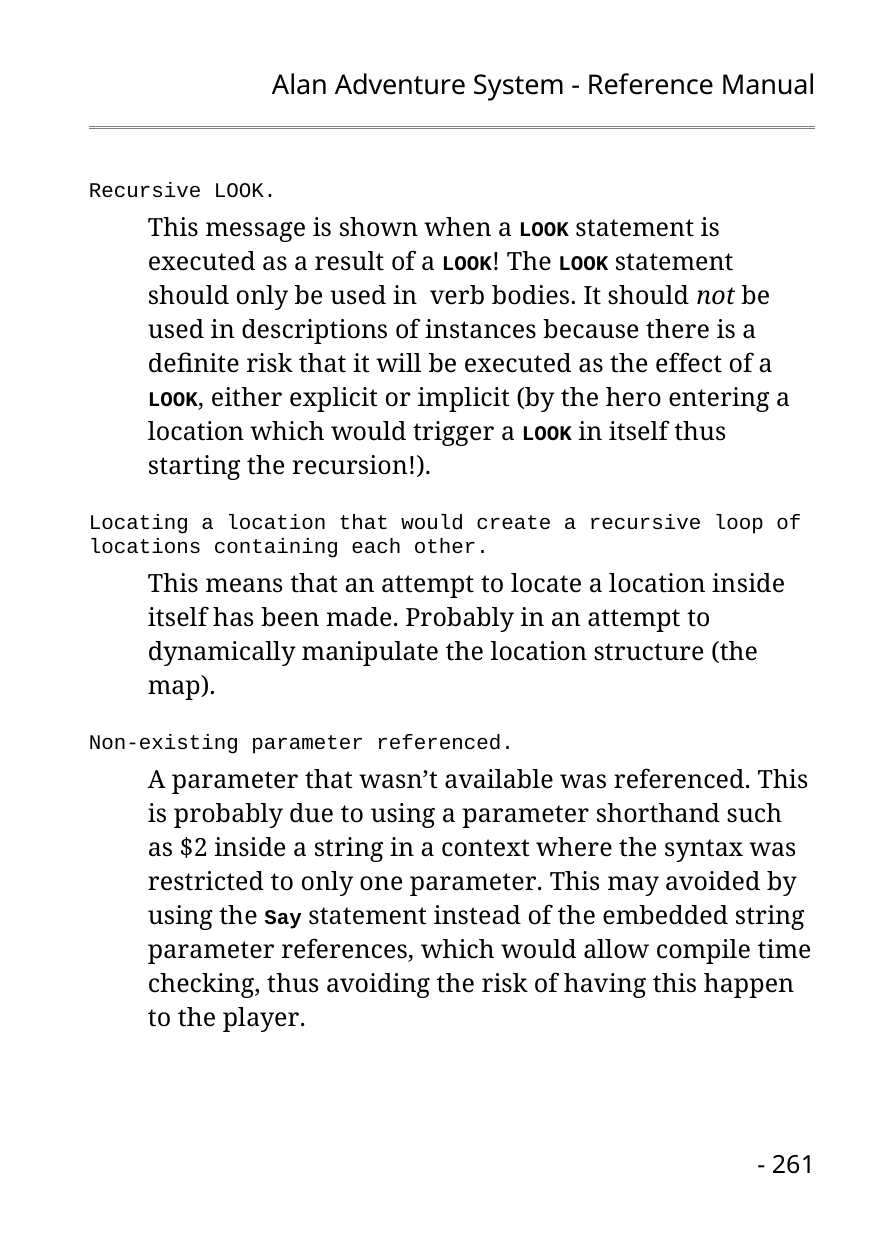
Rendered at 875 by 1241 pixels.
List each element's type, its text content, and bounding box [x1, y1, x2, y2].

text A parameter that wasn’t available was referenced. This is probably due to using a parameter shorthand such as $2 inside a string in a context where the syntax was restricted to only one parameter. This may avoided by using the Say statement instead of the embedded string parameter references, which would allow compile time checking, thus avoiding the risk of hav­ing this happen to the player. [148, 762, 815, 1033]
text This message is shown when a LOOK statement is executed as a result of a LOOK! The LOOK statement should only be used in verb bodies. It should not be used in descriptions of instances because there is a definite risk that it will be executed as the ef­fect of a LOOK, either explicit or implicit (by the hero entering a lo­cation which would trigger a LOOK in itself thus starting the recursion!). [148, 210, 815, 482]
text Locating a location that would create a recursive loop of locations containing each other. [88, 512, 815, 560]
text This means that an attempt to locate a location in­side itself has been made. Probably in an attempt to dynamically manipulate the location structure (the map). [148, 566, 815, 702]
text Non-existing parameter referenced. [88, 732, 815, 756]
text Recursive LOOK. [88, 180, 815, 204]
